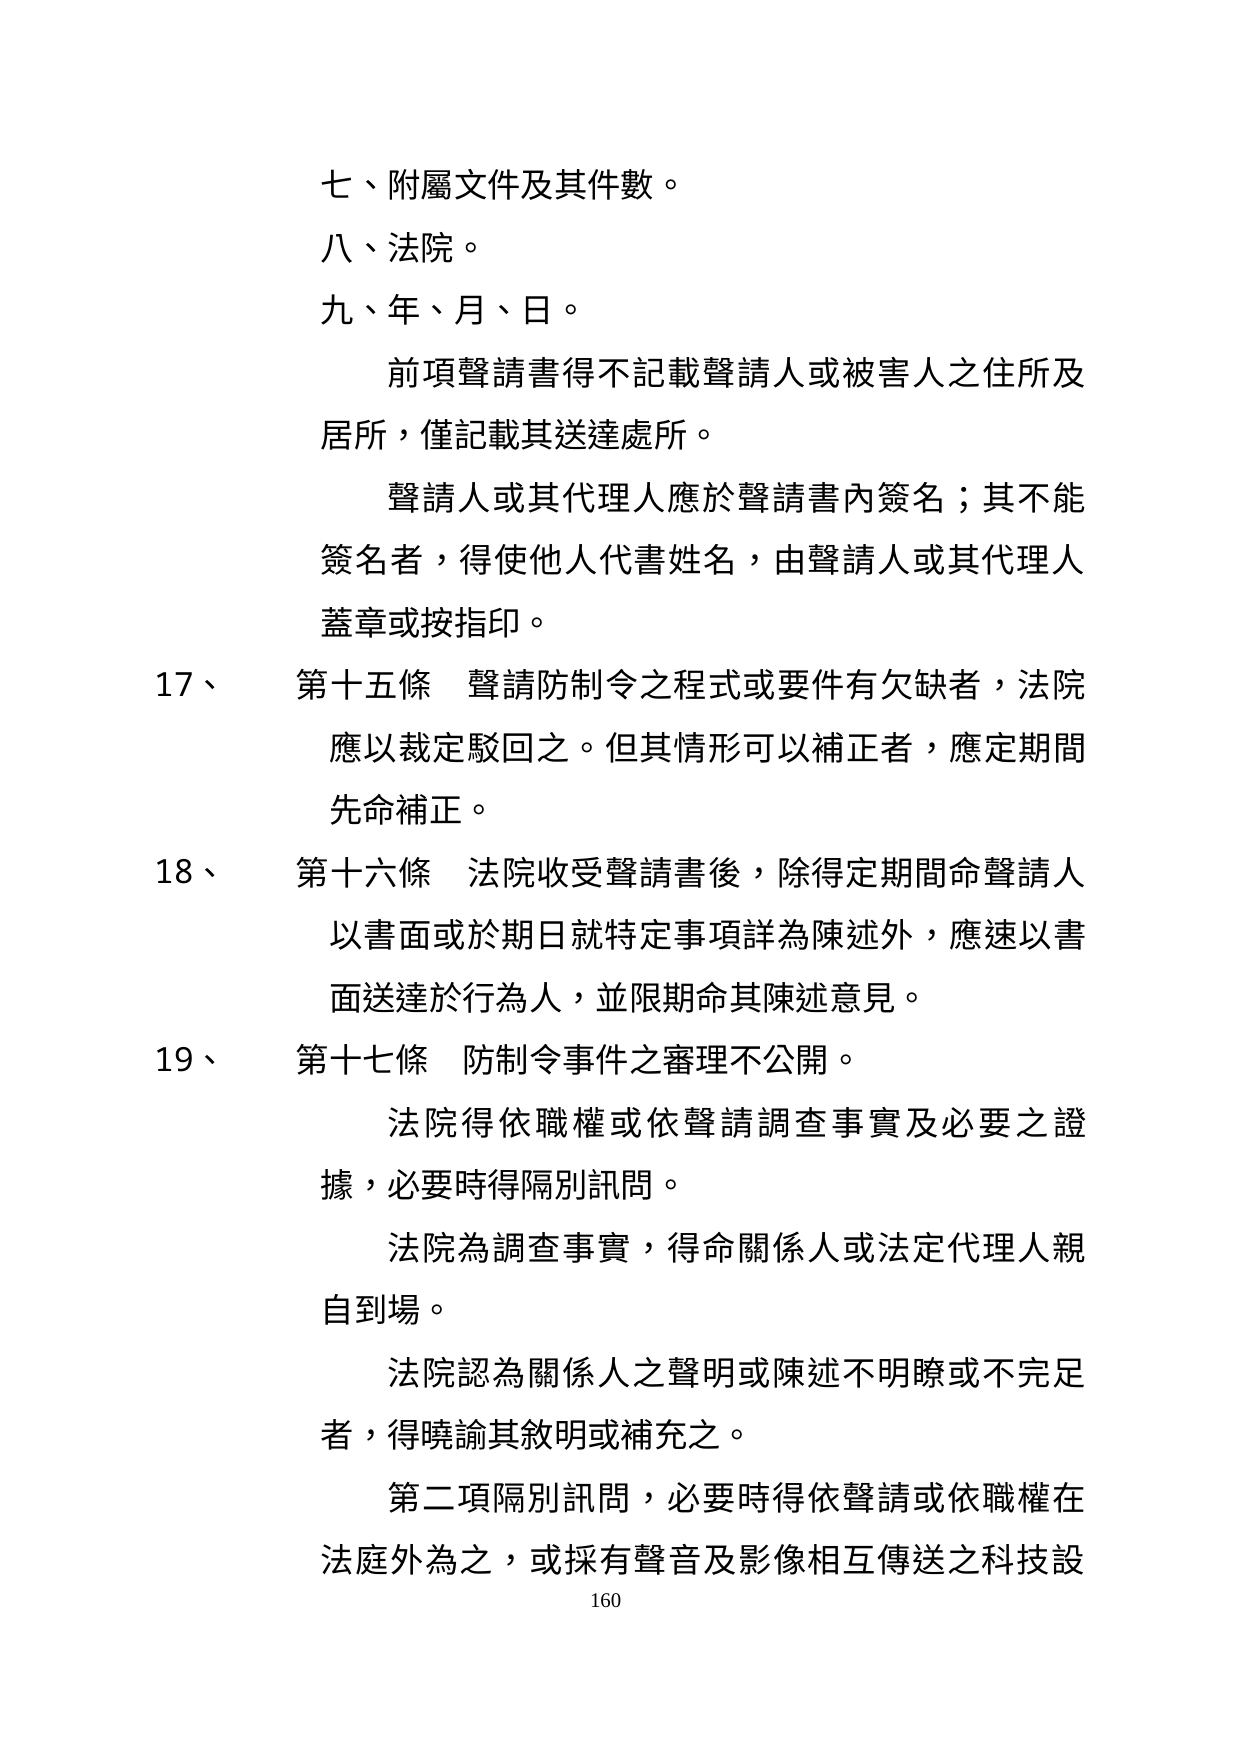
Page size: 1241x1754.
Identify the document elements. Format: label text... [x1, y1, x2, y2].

table_cell [143, 1017, 284, 1579]
table_cell [143, 829, 284, 1017]
table_cell 第十七條 防制令事件之審理不公開。 法院得依職權或依聲請調查事實及必要之證據，必要時得隔別訊問。 法院為調查事實，得命關係人或法定代理人親自到場。 法院認為關係人之聲明或陳述不明瞭或不完足者，得曉諭其敘明或補充之。 第二項隔別訊問，必要時得依聲請或依職權在法庭外為之，或採有聲音及影像相互傳送之科技設 [284, 1017, 1097, 1579]
table_cell 第十五條 聲請防制令之程式或要件有欠缺者，法院應以裁定駁回之。但其情形可以補正者，應定期間先命補正。 [284, 642, 1097, 829]
table_cell [143, 142, 284, 642]
table_cell [143, 642, 284, 829]
table_cell 七、附屬文件及其件數。 八、法院。 九、年、月、日。 前項聲請書得不記載聲請人或被害人之住所及居所，僅記載其送達處所。 聲請人或其代理人應於聲請書內簽名；其不能簽名者，得使他人代書姓名，由聲請人或其代理人蓋章或按指印。 [284, 142, 1097, 642]
table_cell 第十六條 法院收受聲請書後，除得定期間命聲請人以書面或於期日就特定事項詳為陳述外，應速以書面送達於行為人，並限期命其陳述意見。 [284, 829, 1097, 1017]
